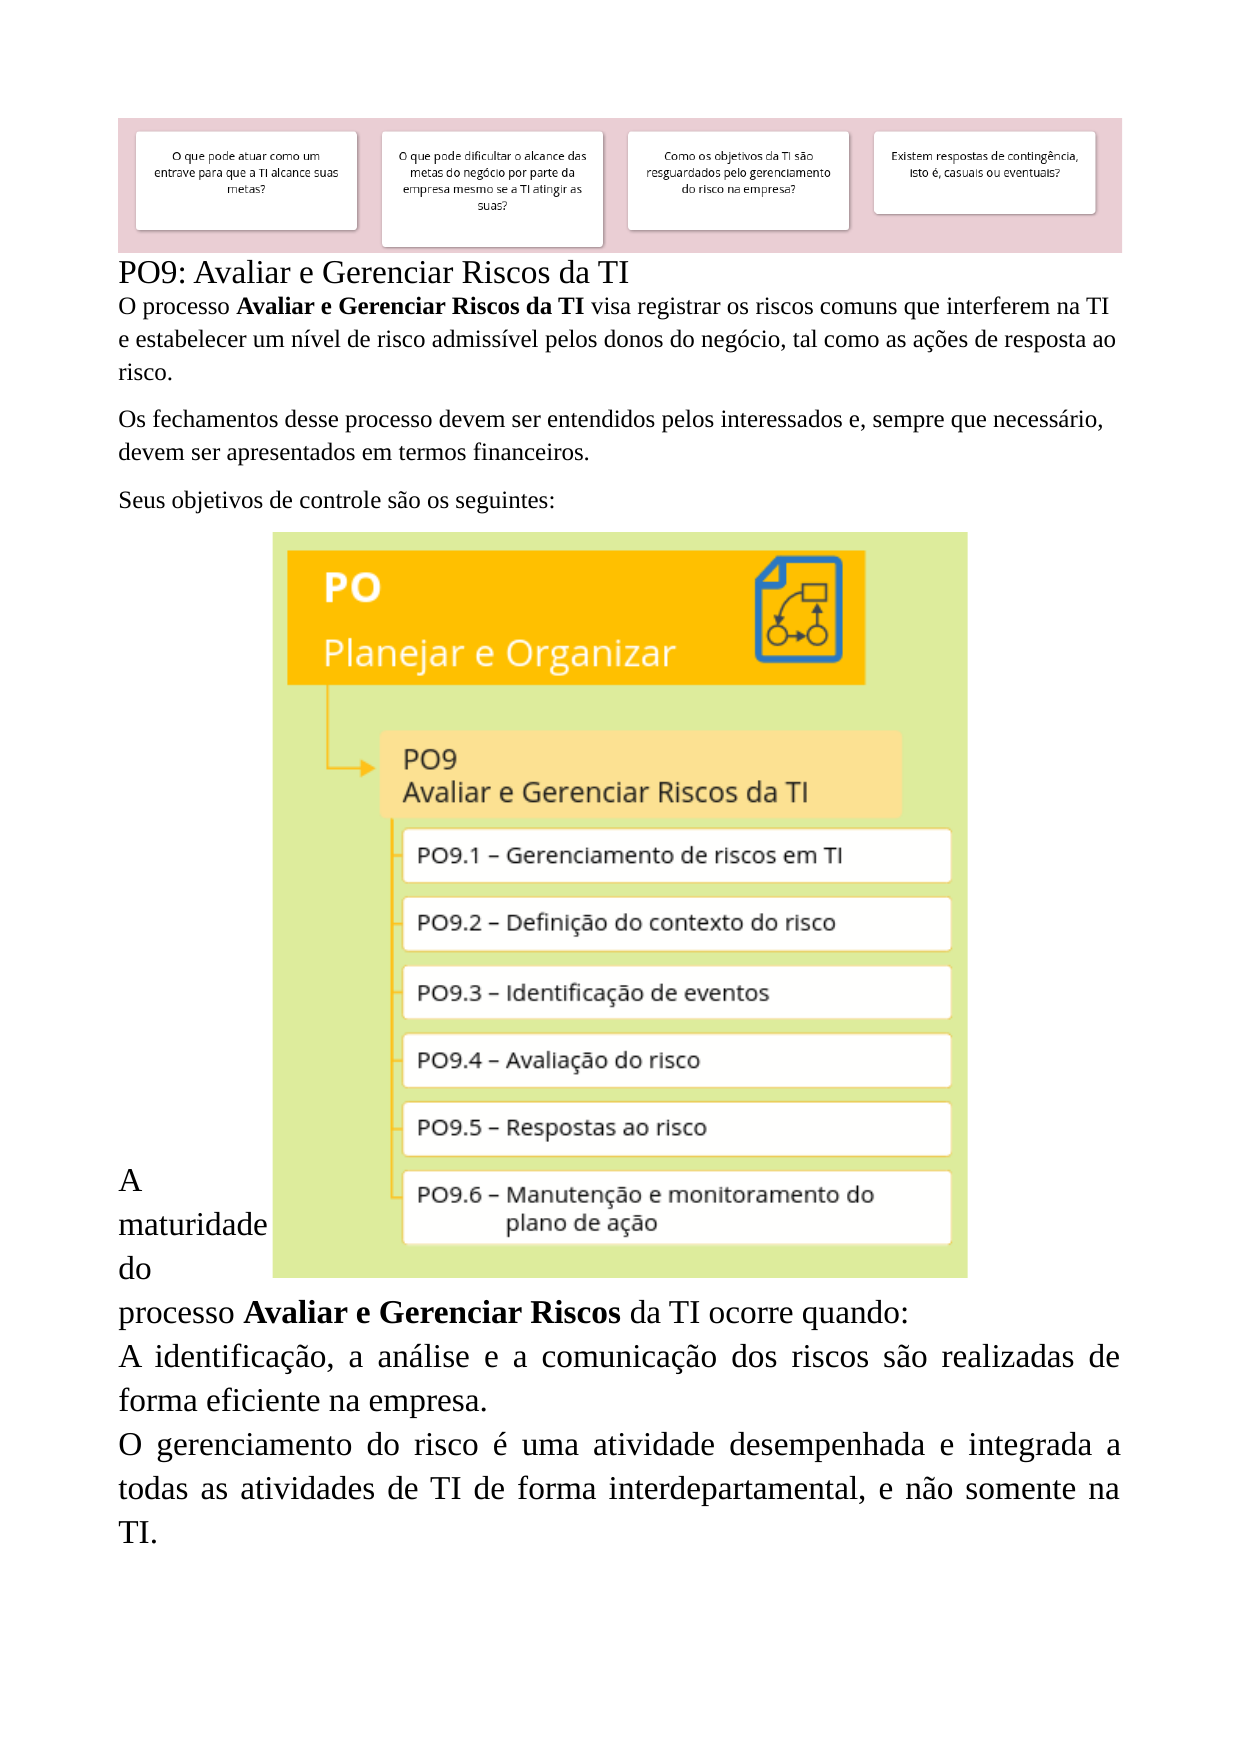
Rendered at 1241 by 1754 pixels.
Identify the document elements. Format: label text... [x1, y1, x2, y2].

text O gerenciamento do risco é uma atividade desempenhada e integrada a todas as atividades de TI de forma interdepartamental, e não somente na TI. [118, 1424, 1122, 1551]
picture [118, 118, 1123, 253]
text Os fechamentos desse processo devem ser entendidos pelos interessados e, sempre que necessário, devem ser apresentados em termos financeiros. [118, 404, 1122, 466]
subtitle PO9: Avaliar e Gerenciar Riscos da TI [118, 253, 1122, 291]
text A identificação, a análise e a comunicação dos riscos são realizadas de forma eficiente na empresa. [118, 1336, 1122, 1419]
text O processo Avaliar e Gerenciar Riscos da TI visa registrar os riscos comuns que interferem na TI e estabelecer um nível de risco admissível pelos donos do negócio, tal como as ações de resposta ao risco. [118, 291, 1122, 386]
picture [272, 532, 968, 1278]
text A maturidade do processo Avaliar e Gerenciar Riscos da TI ocorre quando: [118, 1160, 1122, 1331]
text Seus objetivos de controle são os seguintes: [118, 485, 1122, 514]
